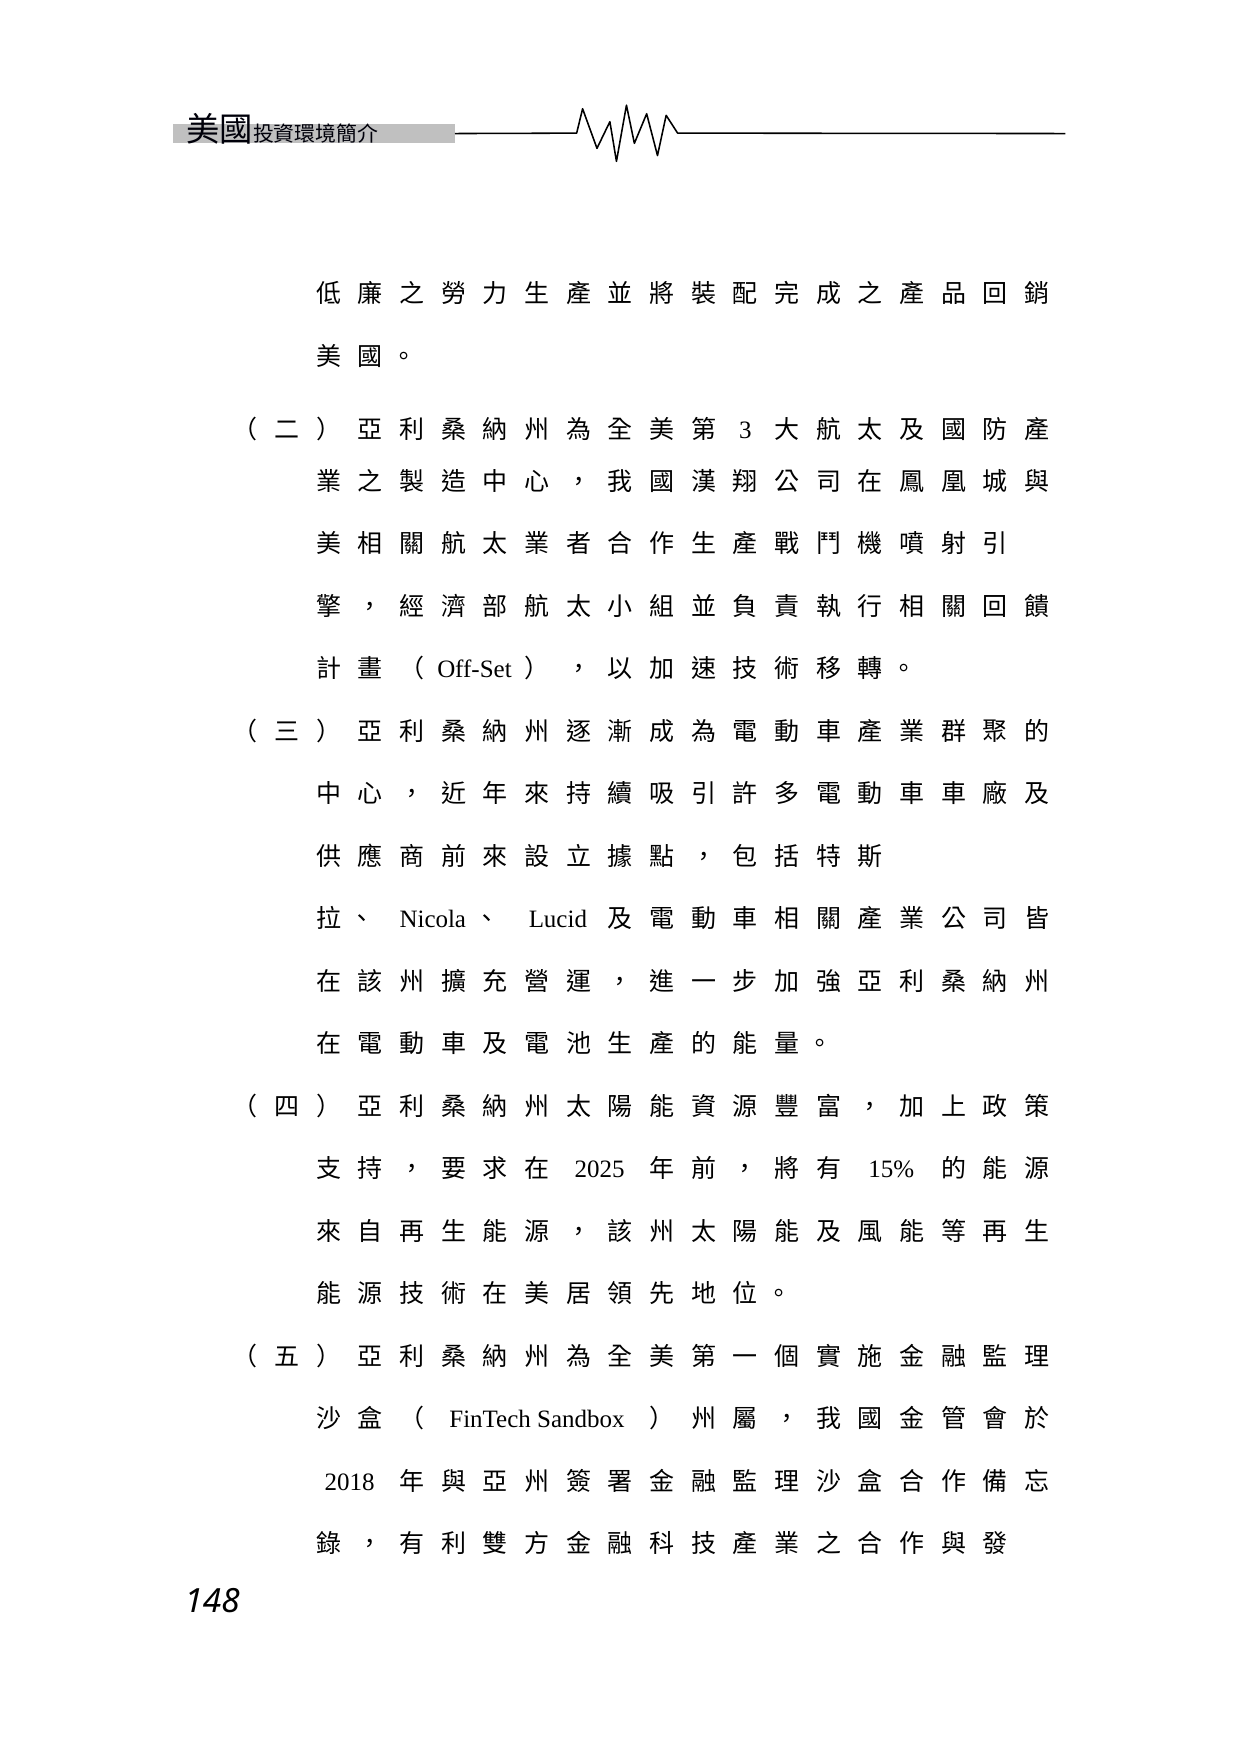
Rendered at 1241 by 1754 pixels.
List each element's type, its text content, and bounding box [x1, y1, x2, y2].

text （五）亞利桑納州為全美第一個實施金融監理沙盒（FinTech Sandbox）州屬，我國金管會於2018年與亞州簽署金融監理沙盒合作備忘錄，有利雙方金融科技產業之合作與發 [207, 1313, 1058, 1563]
text 低廉之勞力生產並將裝配完成之產品回銷美國。 [207, 250, 1058, 375]
text （二）亞利桑納州為全美第3大航太及國防產業之製造中心，我國漢翔公司在鳳凰城與美相關航太業者合作生產戰鬥機噴射引擎，經濟部航太小組並負責執行相關回饋計畫（Off-Set），以加速技術移轉。 [207, 375, 1058, 688]
text （四）亞利桑納州太陽能資源豐富，加上政策支持，要求在2025年前，將有15%的能源來自再生能源，該州太陽能及風能等再生能源技術在美居領先地位。 [207, 1063, 1058, 1313]
text （三）亞利桑納州逐漸成為電動車產業群聚的中心，近年來持續吸引許多電動車車廠及供應商前來設立據點，包括特斯拉、Nicola、Lucid及電動車相關產業公司皆在該州擴充營運，進一步加強亞利桑納州在電動車及電池生產的能量。 [207, 688, 1058, 1063]
